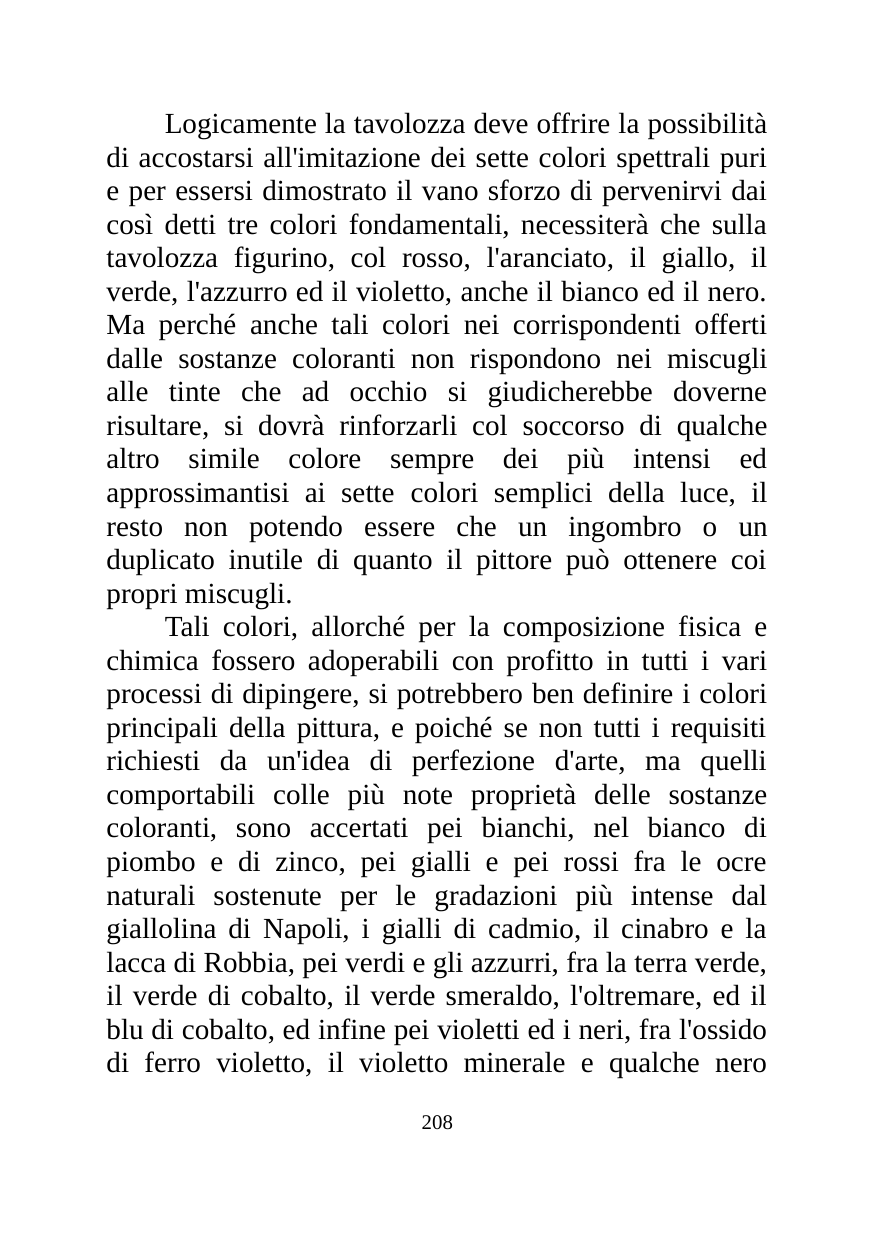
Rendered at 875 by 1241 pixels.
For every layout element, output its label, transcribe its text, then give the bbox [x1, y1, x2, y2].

text Logicamente la tavolozza deve offrire la possibilità di accostarsi all'imitazione dei sette colori spettrali puri e per essersi dimostrato il vano sforzo di pervenirvi dai così detti tre colori fondamentali, necessiterà che sulla tavolozza figurino, col rosso, l'aranciato, il giallo, il verde, l'azzurro ed il violetto, anche il bianco ed il nero. Ma perché anche tali colori nei corrispondenti offerti dalle sostanze coloranti non rispondono nei miscugli alle tinte che ad occhio si giudicherebbe doverne risultare, si dovrà rinforzarli col soccorso di qualche altro simile colore sempre dei più intensi ed approssimantisi ai sette colori semplici della luce, il resto non potendo essere che un ingombro o un duplicato inutile di quanto il pittore può ottenere coi propri miscugli. [106, 106, 768, 609]
text Tali colori, allorché per la composizione fisica e chimica fossero adoperabili con profitto in tutti i vari processi di dipingere, si potrebbero ben definire i colori principali della pittura, e poiché se non tutti i requisiti richiesti da un'idea di perfezione d'arte, ma quelli comportabili colle più note proprietà delle sostanze coloranti, sono accertati pei bianchi, nel bianco di piombo e di zinco, pei gialli e pei rossi fra le ocre naturali sostenute per le gradazioni più intense dal giallolina di Napoli, i gialli di cadmio, il cinabro e la lacca di Robbia, pei verdi e gli azzurri, fra la terra verde, il verde di cobalto, il verde smeraldo, l'oltremare, ed il blu di cobalto, ed infine pei violetti ed i neri, fra l'ossido di ferro violetto, il violetto minerale e qualche nero [106, 609, 768, 1079]
